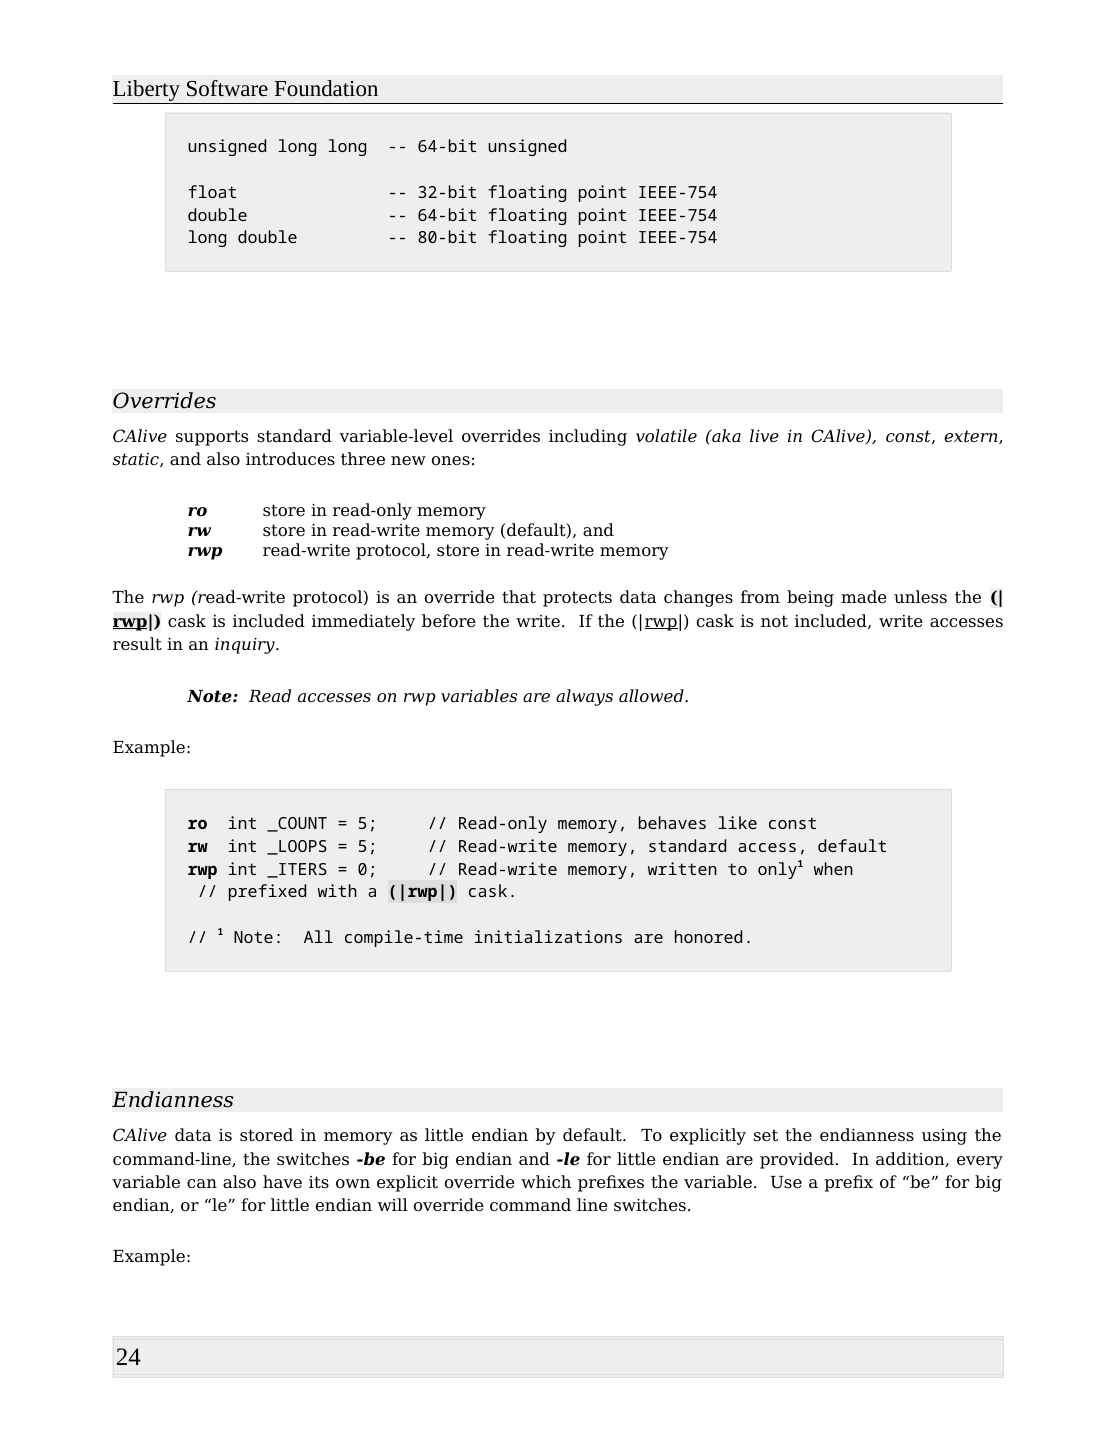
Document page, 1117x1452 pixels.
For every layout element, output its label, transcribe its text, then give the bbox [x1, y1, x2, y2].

subtitle Overrides [112, 389, 1003, 413]
text ro int _COUNT = 5; // Read-only memory, behaves like const rw int _LOOPS = 5; // Read-write memory, standard access, default rwp int _ITERS = 0; // Read-write memory, written to only1 when // prefixed with a (|rwp|) cask. // 1 Note: All compile-time initializations are honored. [166, 790, 951, 971]
text unsigned long long -- 64-bit unsigned float -- 32-bit floating point IEEE-754 double -- 64-bit floating point IEEE-754 long double -- 80-bit floating point IEEE-754 [166, 114, 951, 271]
text Example: [112, 1247, 1003, 1267]
text CAlive data is stored in memory as little endian by default. To explicitly set the endianness using the command-line, the switches -be for big endian and -le for little endian are provided. In addition, every variable can also have its own explicit override which prefixes the variable. Use a prefix of “be” for big endian, or “le” for little endian will override command line switches. [112, 1126, 1003, 1215]
subtitle Endianness [112, 1088, 1003, 1112]
text The rwp (read-write protocol) is an override that protects data changes from being made unless the (|rwp|) cask is included immediately before the write. If the (|rwp|) cask is not included, write accesses result in an inquiry. [112, 588, 1003, 654]
text Note: Read accesses on rwp variables are always allowed. [187, 686, 938, 706]
text Example: [112, 738, 1003, 757]
text ro store in read-only memory rw store in read-write memory (default), and rwp read-write protocol, store in read-write memory [112, 501, 1003, 560]
text CAlive supports standard variable-level overrides including volatile (aka live in CAlive), const, extern, static, and also introduces three new ones: [112, 427, 1003, 469]
